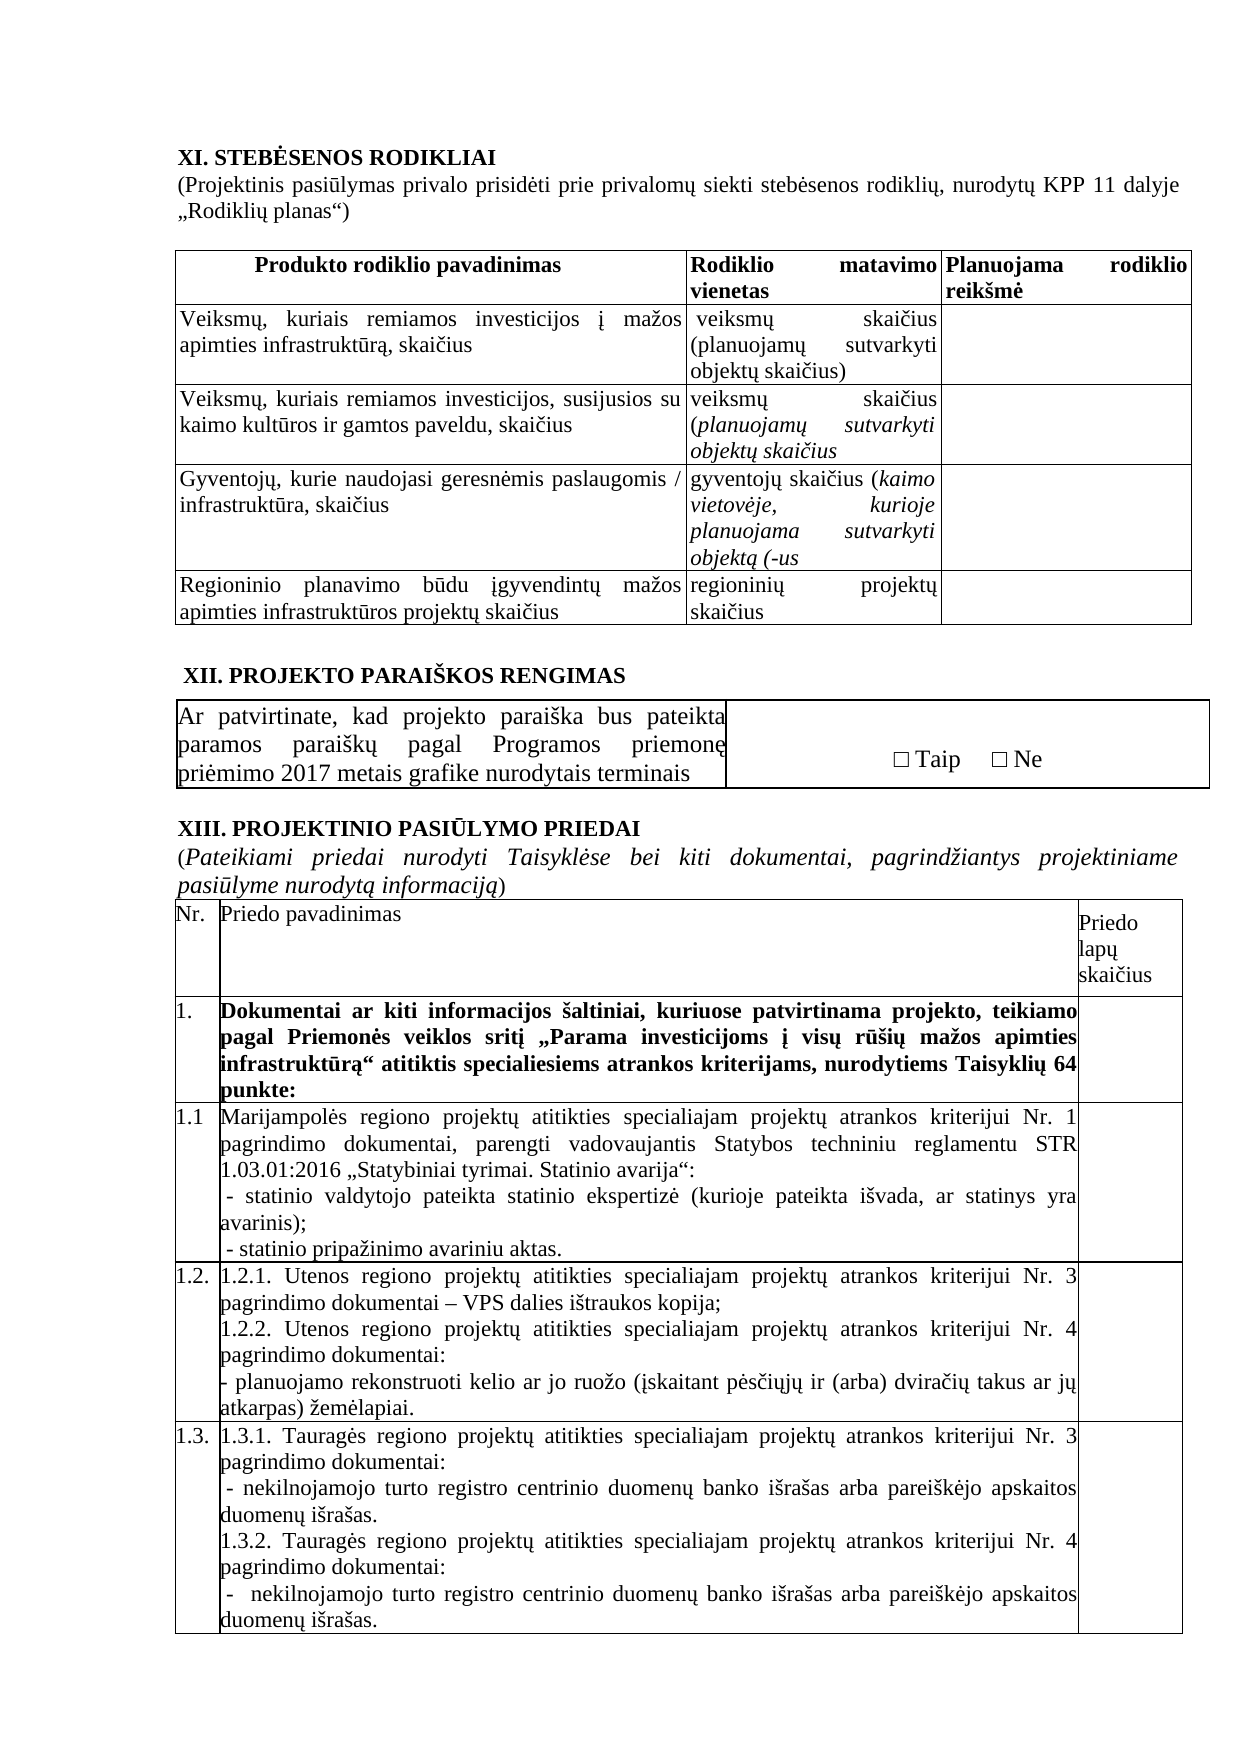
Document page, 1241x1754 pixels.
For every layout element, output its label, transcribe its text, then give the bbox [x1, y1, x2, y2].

table_cell [942, 305, 1191, 384]
table_cell regioninių projektų skaičius [687, 571, 941, 624]
table_cell Gyventojų, kurie naudojasi geresnėmis paslaugomis / infrastruktūra, skaičius [176, 465, 686, 570]
table_header Rodiklio matavimo vienetas [687, 251, 941, 304]
table_cell [942, 571, 1191, 624]
table_cell 1.2. [176, 1263, 219, 1421]
table_header □ Taip □ Ne [727, 701, 1209, 787]
table_header Priedo pavadinimas [221, 900, 1078, 996]
table_cell [1079, 997, 1182, 1102]
table_cell [1079, 1263, 1182, 1421]
table_cell veiksmų skaičius (planuojamų sutvarkyti objektų skaičius [687, 385, 941, 464]
table_cell 1. [176, 997, 219, 1102]
table_cell veiksmų skaičius (planuojamų sutvarkyti objektų skaičius) [687, 305, 941, 384]
text (Pateikiami priedai nurodyti Taisyklėse bei kiti dokumentai, pagrindžiantys projektiniame pasiūlyme nurodytą informaciją) [177, 842, 1181, 899]
table_cell Regioninio planavimo būdu įgyvendintų mažos apimties infrastruktūros projektų skaičius [176, 571, 686, 624]
table_cell [1079, 1422, 1182, 1632]
text XI. STEBĖSENOS RODIKLIAI [177, 144, 1181, 171]
table_cell [942, 385, 1191, 464]
table_cell gyventojų skaičius (kaimo vietovėje, kurioje planuojama sutvarkyti objektą (-us [687, 465, 941, 570]
text XIII. PROJEKTINIO PASIŪLYMO PRIEDAI [177, 815, 1181, 842]
table_cell 1.3.1. Tauragės regiono projektų atitikties specialiajam projektų atrankos kriterijui Nr. 3 pagrindimo dokumentai: - nekilnojamojo turto registro centrinio duomenų banko išrašas arba pareiškėjo apskaitos duomenų išrašas. 1.3.2. Tauragės regiono projektų atitikties specialiajam projektų atrankos kriterijui Nr. 4 pagrindimo dokumentai: - nekilnojamojo turto registro centrinio duomenų banko išrašas arba pareiškėjo apskaitos duomenų išrašas. [221, 1422, 1078, 1632]
table_header Nr. [176, 900, 219, 996]
table_cell Marijampolės regiono projektų atitikties specialiajam projektų atrankos kriterijui Nr. 1 pagrindimo dokumentai, parengti vadovaujantis Statybos techniniu reglamentu STR 1.03.01:2016 „Statybiniai tyrimai. Statinio avarija“: - statinio valdytojo pateikta statinio ekspertizė (kurioje pateikta išvada, ar statinys yra avarinis); - statinio pripažinimo avariniu aktas. [221, 1103, 1078, 1261]
table_header Produkto rodiklio pavadinimas [176, 251, 686, 304]
table_cell [1079, 1103, 1182, 1261]
text (Projektinis pasiūlymas privalo prisidėti prie privalomų siekti stebėsenos rodiklių, nurodytų KPP 11 dalyje „Rodiklių planas“) [177, 171, 1181, 223]
table_cell 1.2.1. Utenos regiono projektų atitikties specialiajam projektų atrankos kriterijui Nr. 3 pagrindimo dokumentai – VPS dalies ištraukos kopija; 1.2.2. Utenos regiono projektų atitikties specialiajam projektų atrankos kriterijui Nr. 4 pagrindimo dokumentai: - planuojamo rekonstruoti kelio ar jo ruožo (įskaitant pėsčiųjų ir (arba) dviračių takus ar jų atkarpas) žemėlapiai. [221, 1263, 1078, 1421]
table_header Priedo lapų skaičius [1079, 900, 1182, 996]
table_cell 1.1 [176, 1103, 219, 1261]
table_header Planuojama rodiklio reikšmė [942, 251, 1191, 304]
table_header Ar patvirtinate, kad projekto paraiška bus pateikta paramos paraiškų pagal Programos priemonę priėmimo 2017 metais grafike nurodytais terminais [178, 701, 725, 787]
table_cell Veiksmų, kuriais remiamos investicijos į mažos apimties infrastruktūrą, skaičius [176, 305, 686, 384]
text XII. PROJEKTO PARAIŠKOS RENGIMAS [177, 662, 1181, 688]
table_cell Veiksmų, kuriais remiamos investicijos, susijusios su kaimo kultūros ir gamtos paveldu, skaičius [176, 385, 686, 464]
table_cell [942, 465, 1191, 570]
table_cell 1.3. [176, 1422, 219, 1632]
table_cell Dokumentai ar kiti informacijos šaltiniai, kuriuose patvirtinama projekto, teikiamo pagal Priemonės veiklos sritį „Parama investicijoms į visų rūšių mažos apimties infrastruktūrą“ atitiktis specialiesiems atrankos kriterijams, nurodytiems Taisyklių 64 punkte: [221, 997, 1078, 1102]
